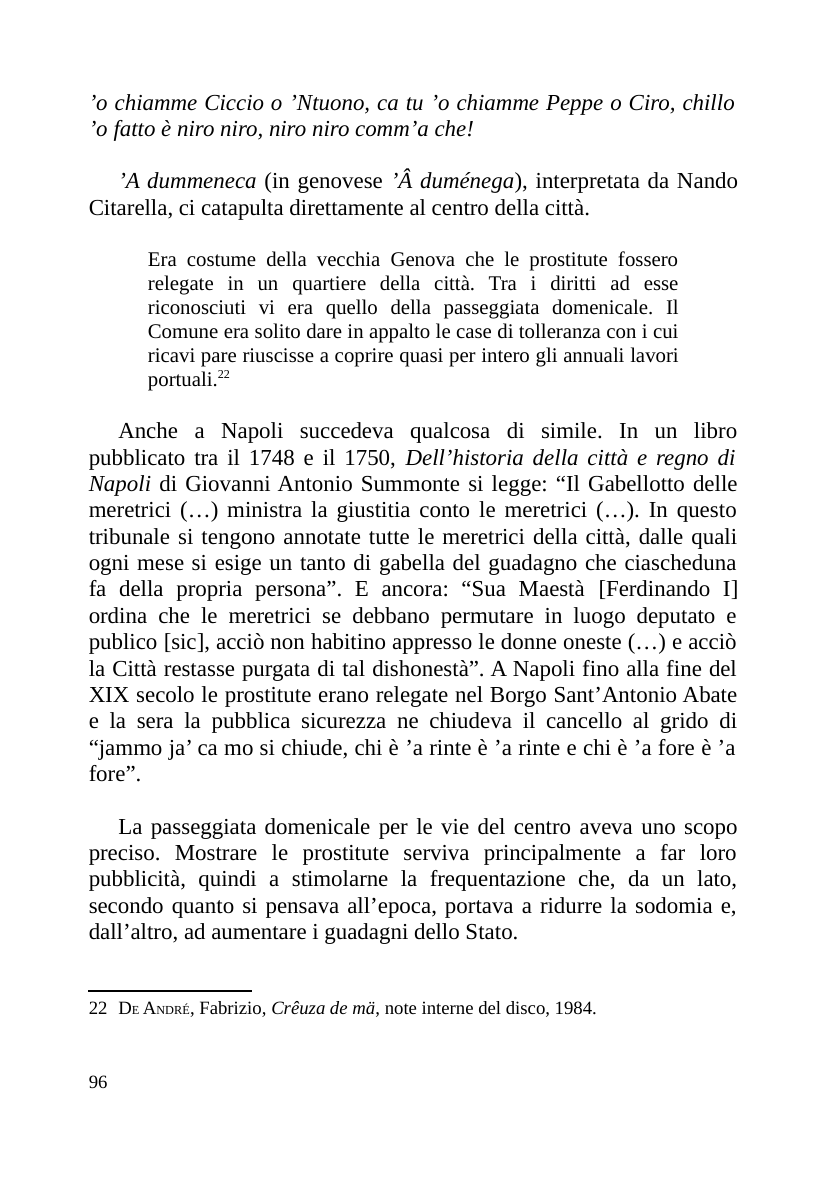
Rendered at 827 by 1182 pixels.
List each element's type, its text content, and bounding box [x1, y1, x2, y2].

text ’o chiamme Ciccio o ’Ntuono, ca tu ’o chiamme Peppe o Ciro, chillo ’o fatto è niro niro, niro niro comm’a che! [88, 88, 738, 141]
text De André, Fabrizio, Crêuza de mä, note interne del disco, 1984. [88, 997, 738, 1019]
text Era costume della vecchia Genova che le prostitute fossero relegate in un quartiere della città. Tra i diritti ad esse riconosciuti vi era quello della passeggiata domenicale. Il Comune era solito dare in appalto le case di tolleranza con i cui ricavi pare riuscisse a coprire quasi per intero gli annuali lavori portuali. [148, 247, 679, 391]
text Anche a Napoli succedeva qualcosa di simile. In un libro pubblicato tra il 1748 e il 1750, Dell’historia della città e regno di Napoli di Giovanni Antonio Summonte si legge: “Il Gabellotto delle meretrici (…) ministra la giustitia conto le meretrici (…). In questo tribunale si tengono annotate tutte le meretrici della città, dalle quali ogni mese si esige un tanto di gabella del guadagno che ciascheduna fa della propria persona”. E ancora: “Sua Maestà [Ferdinando I] ordina che le meretrici se debbano permutare in luogo deputato e publico [sic], acciò non habitino appresso le donne oneste (…) e acciò la Città restasse purgata di tal dishonestà”. A Napoli fino alla fine del XIX secolo le prostitute erano relegate nel Borgo Sant’Antonio Abate e la sera la pubblica sicurezza ne chiudeva il cancello al grido di “jammo ja’ ca mo si chiude, chi è ’a rinte è ’a rinte e chi è ’a fore è ’a fore”. [88, 417, 738, 786]
text ’A dummeneca (in genovese ’Â duménega), interpretata da Nando Citarella, ci catapulta direttamente al centro della città. [88, 168, 738, 220]
text La passeggiata domenicale per le vie del centro aveva uno scopo preciso. Mostrare le prostitute serviva principalmente a far loro pubblicità, quindi a stimolarne la frequentazione che, da un lato, secondo quanto si pensava all’epoca, portava a ridurre la sodomia e, dall’altro, ad aumentare i guadagni dello Stato. [88, 813, 738, 944]
